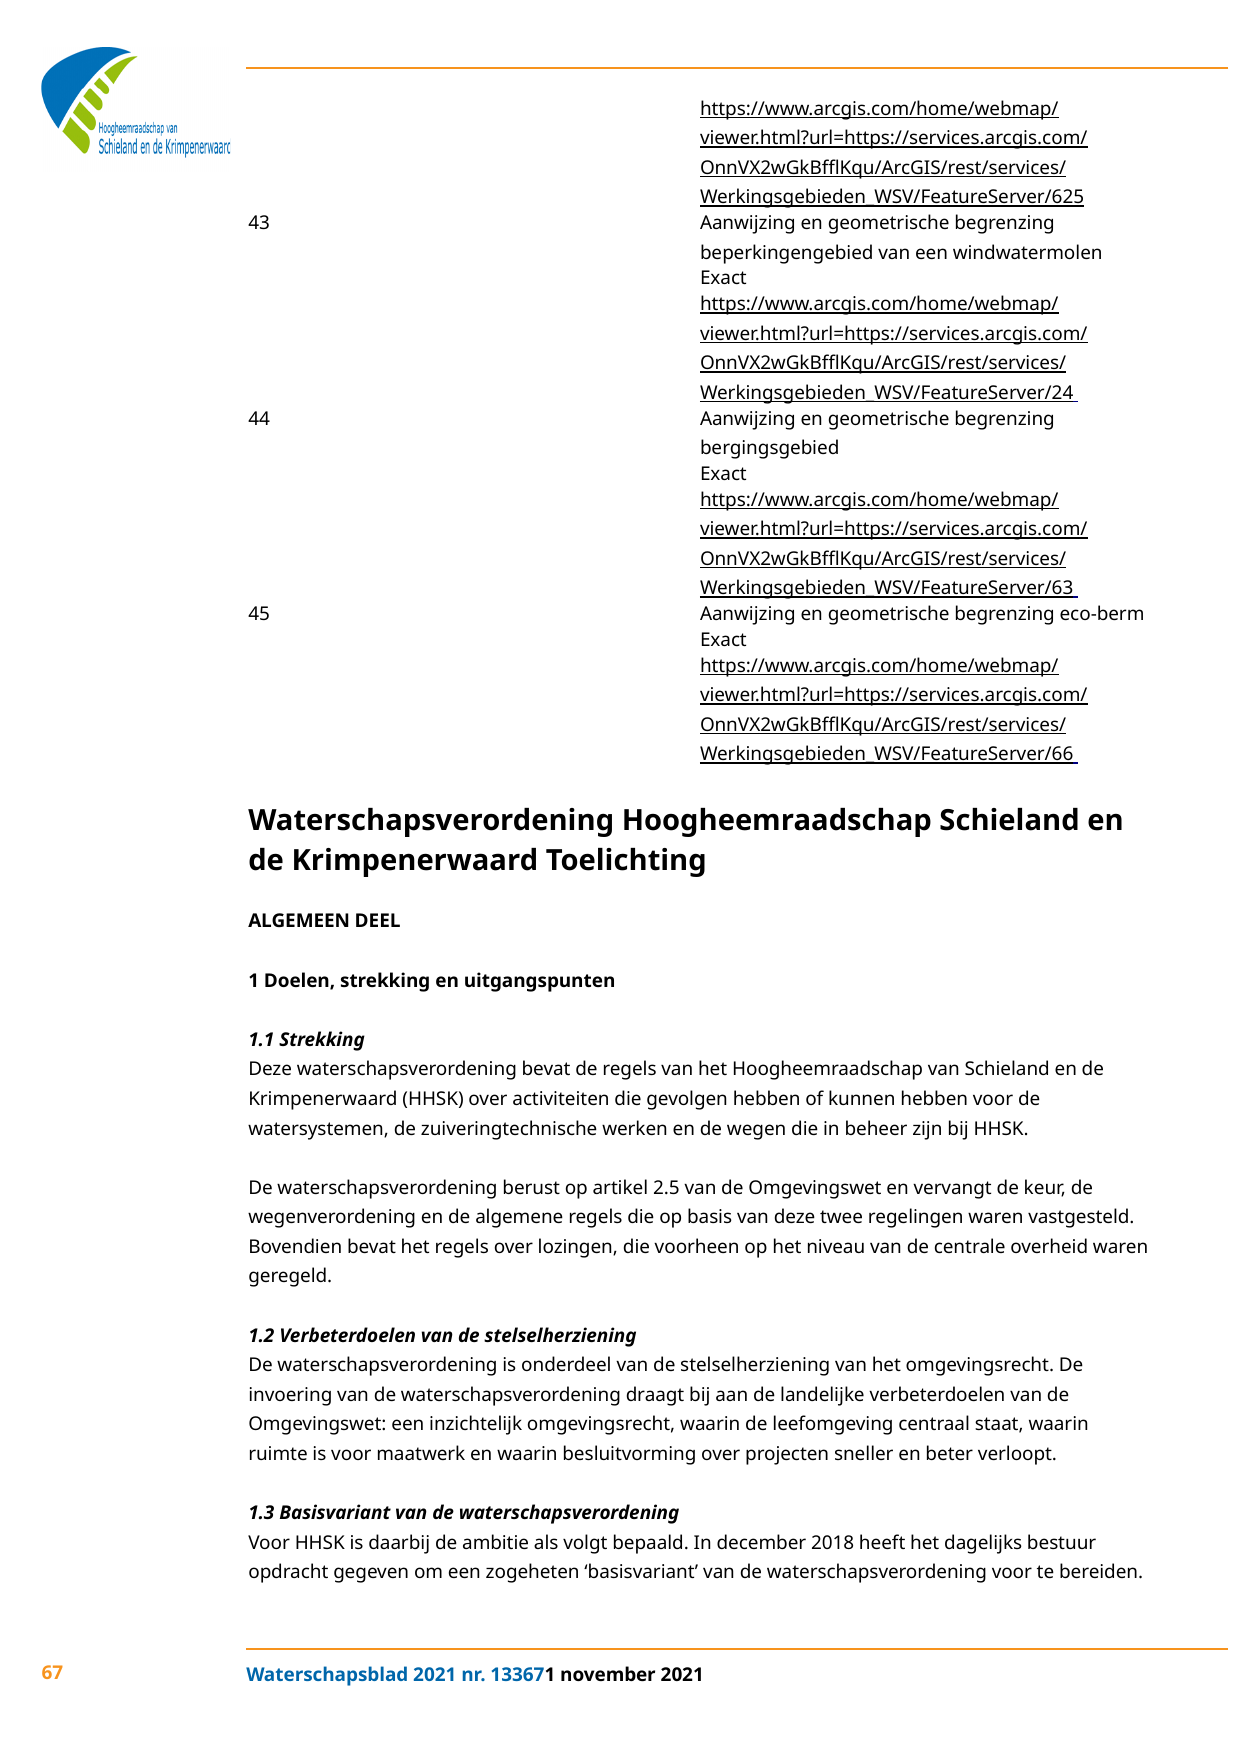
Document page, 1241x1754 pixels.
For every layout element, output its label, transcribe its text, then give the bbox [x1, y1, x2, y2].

text ALGEMEEN DEEL [248, 908, 1152, 933]
table_cell Aanwijzing en geometrische begrenzing beperkingengebied van een windwatermolen [700, 209, 1152, 264]
text De waterschapsverordening berust op artikel 2.5 van de Omgevingswet en vervangt de keur, de wegenverordening en de algemene regels die op basis van deze twee regelingen waren vastgesteld. Bovendien bevat het regels over lozingen, die voorheen op het niveau van de centrale overheid waren geregeld. [248, 1174, 1152, 1288]
text 1.1 Strekking [248, 1026, 1152, 1052]
table_cell 45 [248, 600, 700, 766]
text Waterschapsverordening Hoogheemraadschap Schieland en de Krimpenerwaard Toelichting [248, 799, 1152, 878]
table_cell Exact [700, 460, 1152, 486]
table_cell https://www.arcgis.com/home/webmap/viewer.html?url=https://services.arcgis.com/OnnVX2wGkBfflKqu/ArcGIS/rest/services/Werkingsgebieden_WSV/FeatureServer/24 [700, 290, 1152, 405]
table_cell [248, 95, 700, 209]
text Deze waterschapsverordening bevat de regels van het Hoogheemraadschap van Schieland en de Krimpenerwaard (HHSK) over activiteiten die gevolgen hebben of kunnen hebben voor de watersystemen, de zuiveringtechnische werken en de wegen die in beheer zijn bij HHSK. [248, 1056, 1152, 1140]
table_cell Exact [700, 626, 1152, 652]
table_cell 43 [248, 209, 700, 405]
picture [41, 47, 231, 172]
table_cell Aanwijzing en geometrische begrenzing bergingsgebied [700, 405, 1152, 460]
text 1 Doelen, strekking en uitgangspunten [248, 967, 1152, 992]
text Voor HHSK is daarbij de ambitie als volgt bepaald. In december 2018 heeft het dagelijks bestuur opdracht gegeven om een zogeheten ‘basisvariant’ van de waterschapsverordening voor te bereiden. [248, 1529, 1152, 1584]
table_cell https://www.arcgis.com/home/webmap/viewer.html?url=https://services.arcgis.com/OnnVX2wGkBfflKqu/ArcGIS/rest/services/Werkingsgebieden_WSV/FeatureServer/66 [700, 652, 1152, 766]
text 1.3 Basisvariant van de waterschapsverordening [248, 1499, 1152, 1525]
text 1.2 Verbeterdoelen van de stelselherziening [248, 1322, 1152, 1347]
table_cell https://www.arcgis.com/home/webmap/viewer.html?url=https://services.arcgis.com/OnnVX2wGkBfflKqu/ArcGIS/rest/services/Werkingsgebieden_WSV/FeatureServer/63 [700, 486, 1152, 600]
table_cell https://www.arcgis.com/home/webmap/viewer.html?url=https://services.arcgis.com/OnnVX2wGkBfflKqu/ArcGIS/rest/services/Werkingsgebieden_WSV/FeatureServer/625 [700, 95, 1152, 209]
text De waterschapsverordening is onderdeel van de stelselherziening van het omgevingsrecht. De invoering van de waterschapsverordening draagt bij aan de landelijke verbeterdoelen van de Omgevingswet: een inzichtelijk omgevingsrecht, waarin de leefomgeving centraal staat, waarin ruimte is voor maatwerk en waarin besluitvorming over projecten sneller en beter verloopt. [248, 1351, 1152, 1466]
table_cell Exact [700, 265, 1152, 290]
table_cell Aanwijzing en geometrische begrenzing eco-berm [700, 600, 1152, 626]
table_cell 44 [248, 405, 700, 600]
